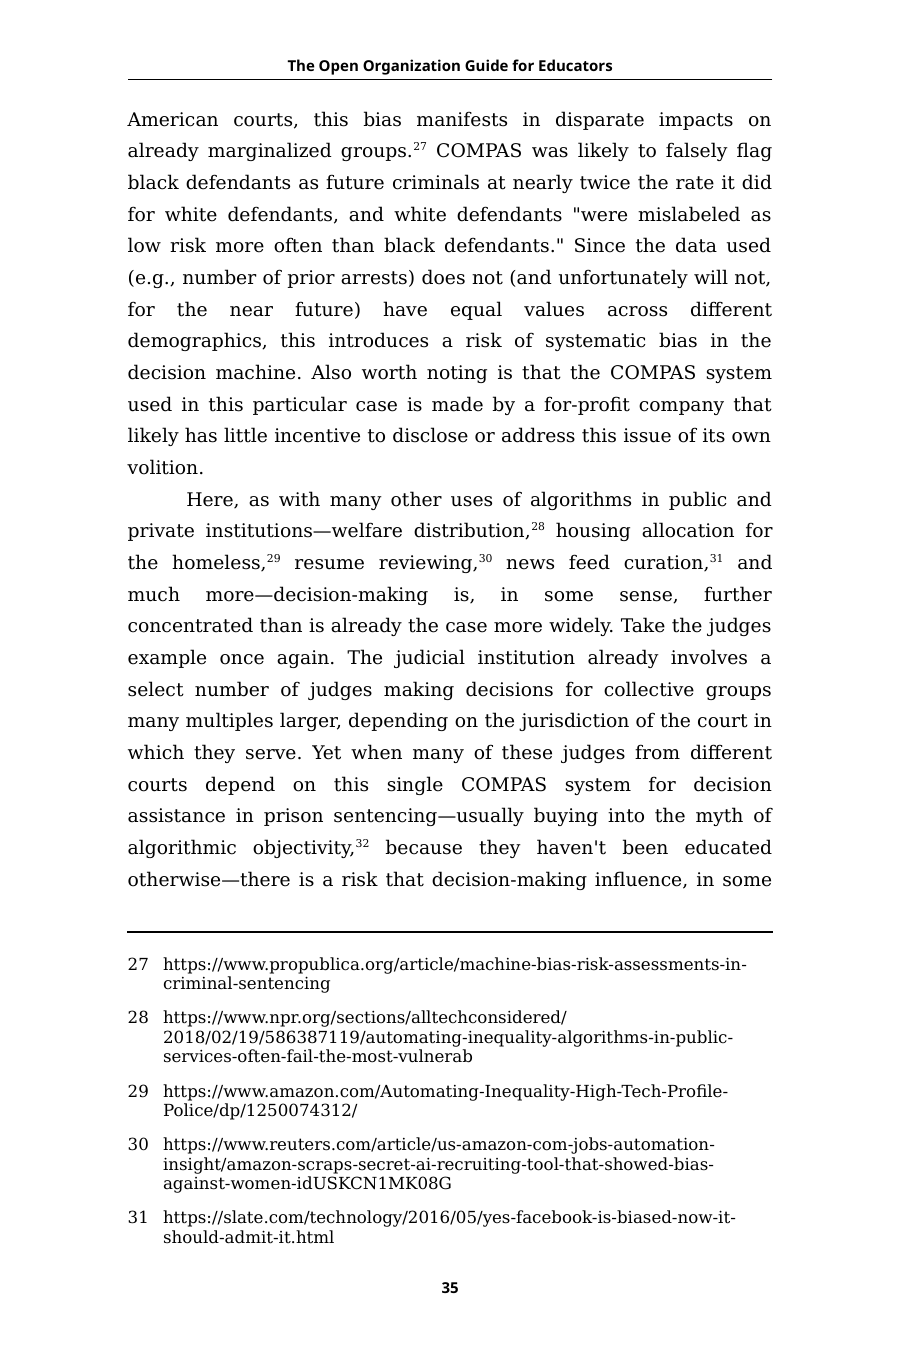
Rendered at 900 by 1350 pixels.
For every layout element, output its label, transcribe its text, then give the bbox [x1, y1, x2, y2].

text https://www.npr.org/sections/alltechconsidered/2018/02/19/586387119/automating-inequality-algorithms-in-public-services-often-fail-the-most-vulnerab [127, 1008, 772, 1066]
text https://slate.com/technology/2016/05/yes-facebook-is-biased-now-it-should-admit-it.html [127, 1208, 772, 1247]
text American courts, this bias manifests in disparate impacts on already marginalized groups. COMPAS was likely to falsely flag black defendants as future criminals at nearly twice the rate it did for white defendants, and white defendants "were mislabeled as low risk more often than black defendants." Since the data used (e.g., number of prior arrests) does not (and unfortunately will not, for the near future) have equal values across different demographics, this introduces a risk of systematic bias in the decision machine. Also worth noting is that the COMPAS system used in this particular case is made by a for-profit company that likely has little incentive to disclose or address this issue of its own volition. [127, 109, 772, 479]
text https://www.reuters.com/article/us-amazon-com-jobs-automation-insight/amazon-scraps-secret-ai-recruiting-tool-that-showed-bias-against-women-idUSKCN1MK08G [127, 1135, 772, 1193]
text https://www.propublica.org/article/machine-bias-risk-assessments-in-criminal-sentencing [127, 954, 772, 993]
text https://www.amazon.com/Automating-Inequality-High-Tech-Profile-Police/dp/1250074312/ [127, 1081, 772, 1120]
text Here, as with many other uses of algorithms in public and private institutions—welfare distribution, housing allocation for the homeless, resume reviewing, news feed curation, and much more—decision-making is, in some sense, further concentrated than is already the case more widely. Take the judges example once again. The judicial institution already involves a select number of judges making decisions for collective groups many multiples larger, depending on the jurisdiction of the court in which they serve. Yet when many of these judges from different courts depend on this single COMPAS system for decision assistance in prison sentencing—usually buying into the myth of algorithmic objectivity, because they haven't been educated otherwise—there is a risk that decision-making influence, in some [127, 489, 772, 891]
